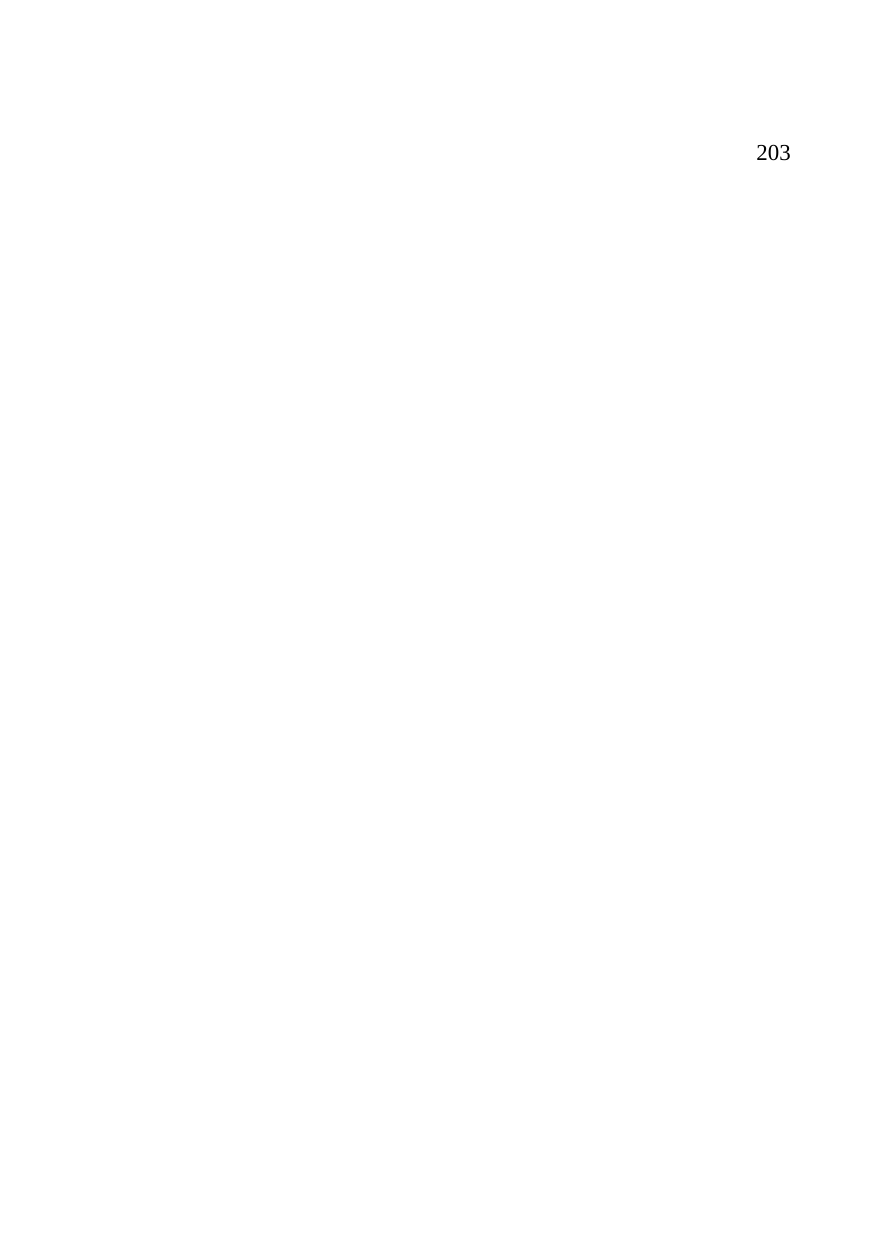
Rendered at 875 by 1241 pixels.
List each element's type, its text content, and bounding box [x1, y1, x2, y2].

text 203 [123, 139, 791, 165]
